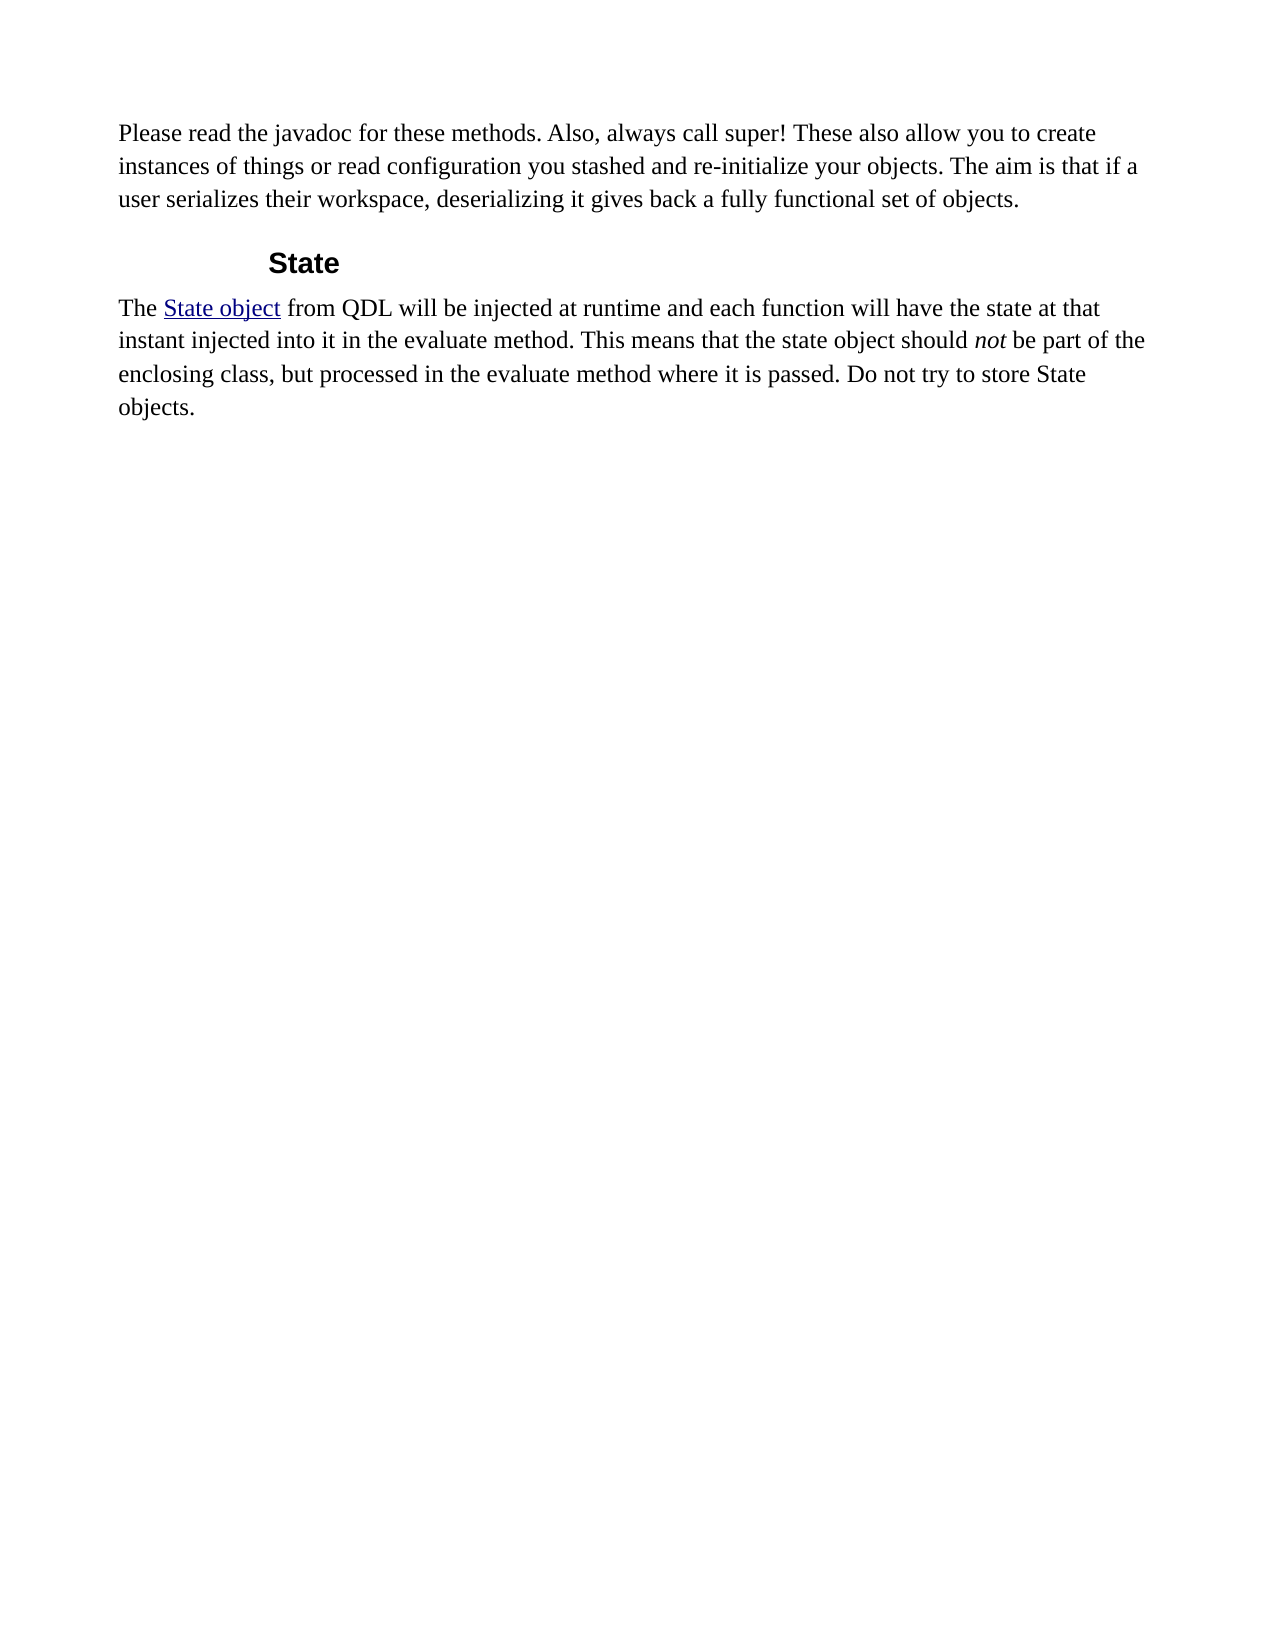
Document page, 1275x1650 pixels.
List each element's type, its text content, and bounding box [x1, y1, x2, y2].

subtitle State [231, 246, 1157, 280]
text The State object from QDL will be injected at runtime and each function will have the state at that instant injected into it in the evaluate method. This means that the state object should not be part of the enclosing class, but processed in the evaluate method where it is passed. Do not try to store State objects. [118, 293, 1157, 420]
text Please read the javadoc for these methods. Also, always call super! These also allow you to create instances of things or read configuration you stashed and re-initialize your objects. The aim is that if a user serializes their workspace, deserializing it gives back a fully functional set of objects. [118, 118, 1157, 213]
